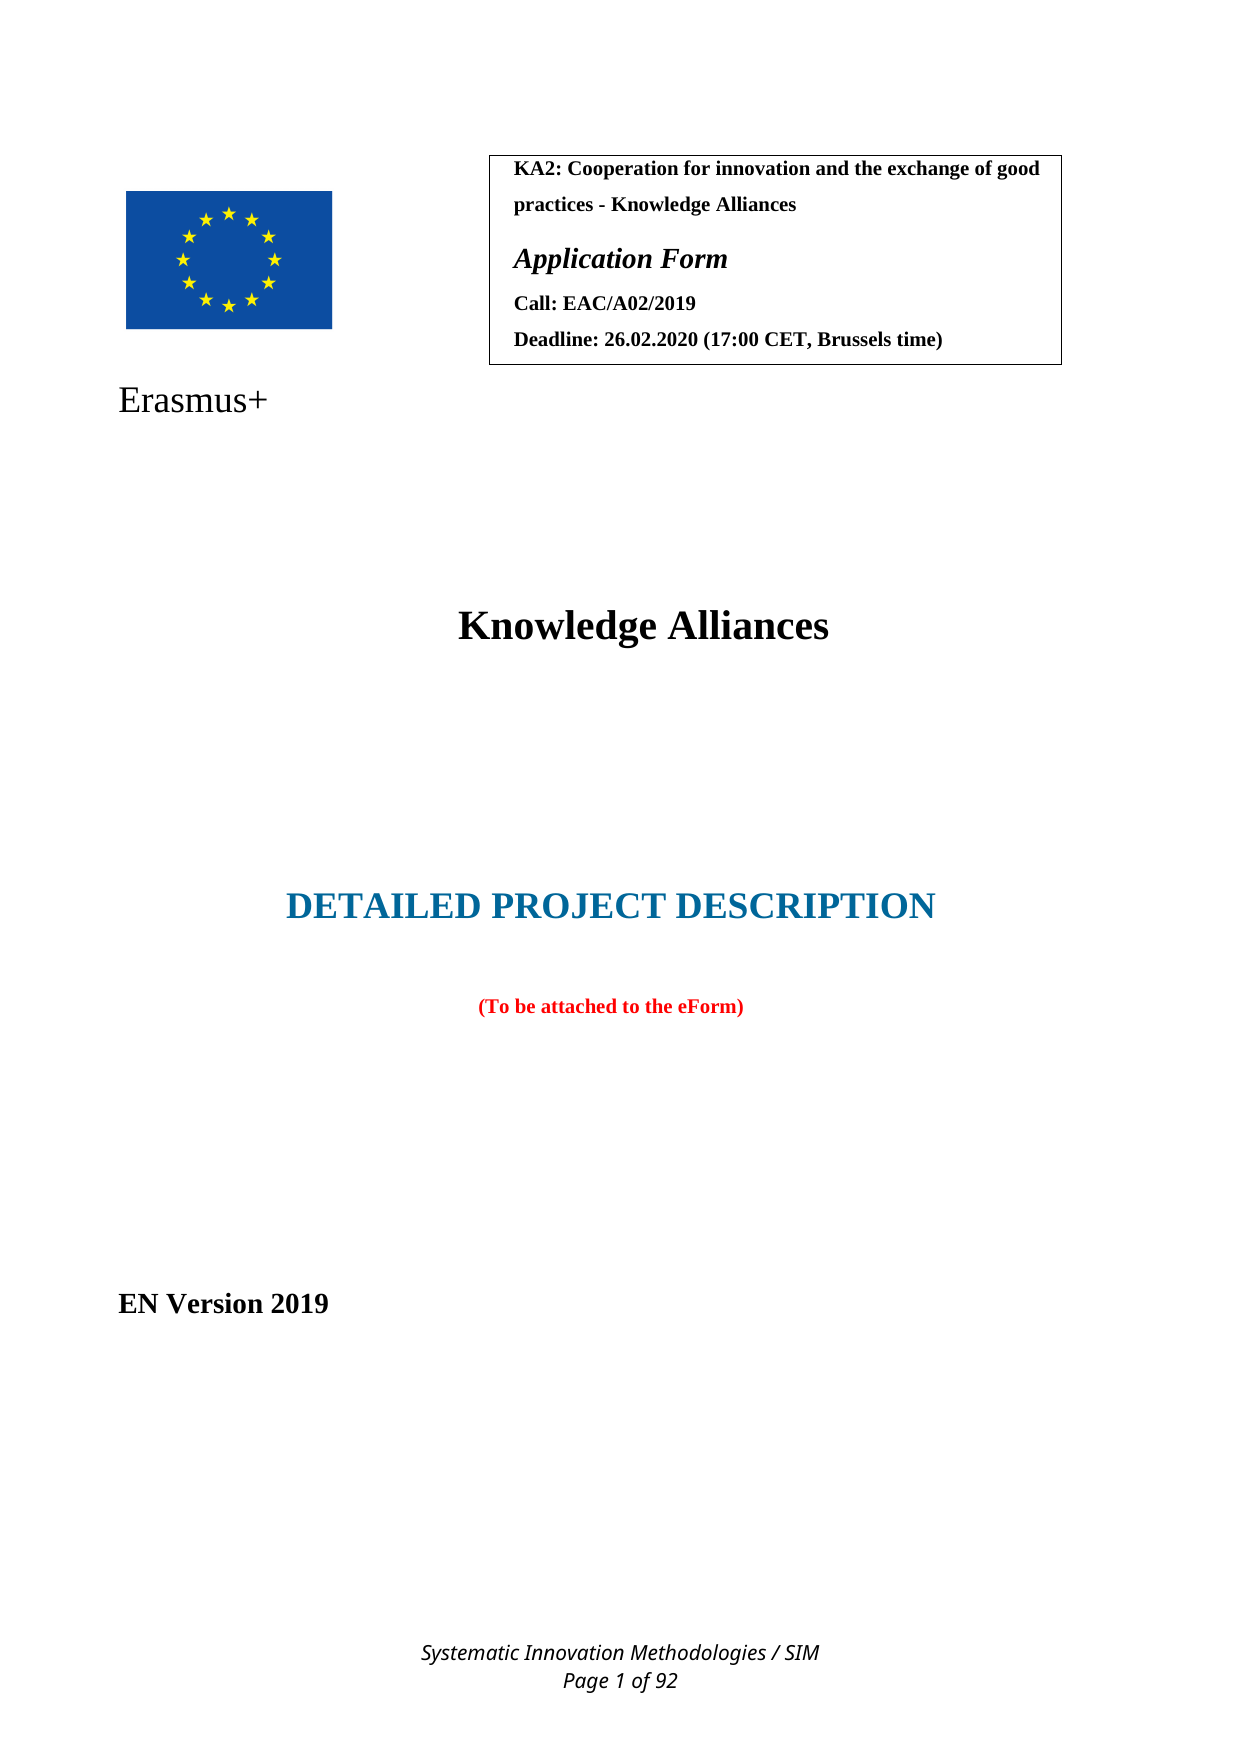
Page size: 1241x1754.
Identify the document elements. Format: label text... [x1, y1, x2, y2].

table_header [460, 155, 489, 364]
table_header [94, 155, 430, 364]
table_header KA2: Cooperation for innovation and the exchange of good practices - Knowledge Alliances Application Form Call: EAC/A02/2019 Deadline: 26.02.2020 (17:00 CET, Brussels time) [490, 156, 1061, 364]
table_cell [460, 364, 490, 433]
table_cell [430, 364, 460, 433]
text DETAILED PROJECT DESCRIPTION [100, 883, 1122, 926]
text (To be attached to the eForm) [100, 993, 1122, 1018]
text EN Version 2019 [118, 1286, 1122, 1319]
table_cell Erasmus+ [94, 364, 430, 433]
table_cell [490, 365, 1062, 433]
table_header [430, 155, 460, 364]
picture [123, 188, 335, 332]
text Knowledge Alliances [118, 601, 1122, 648]
